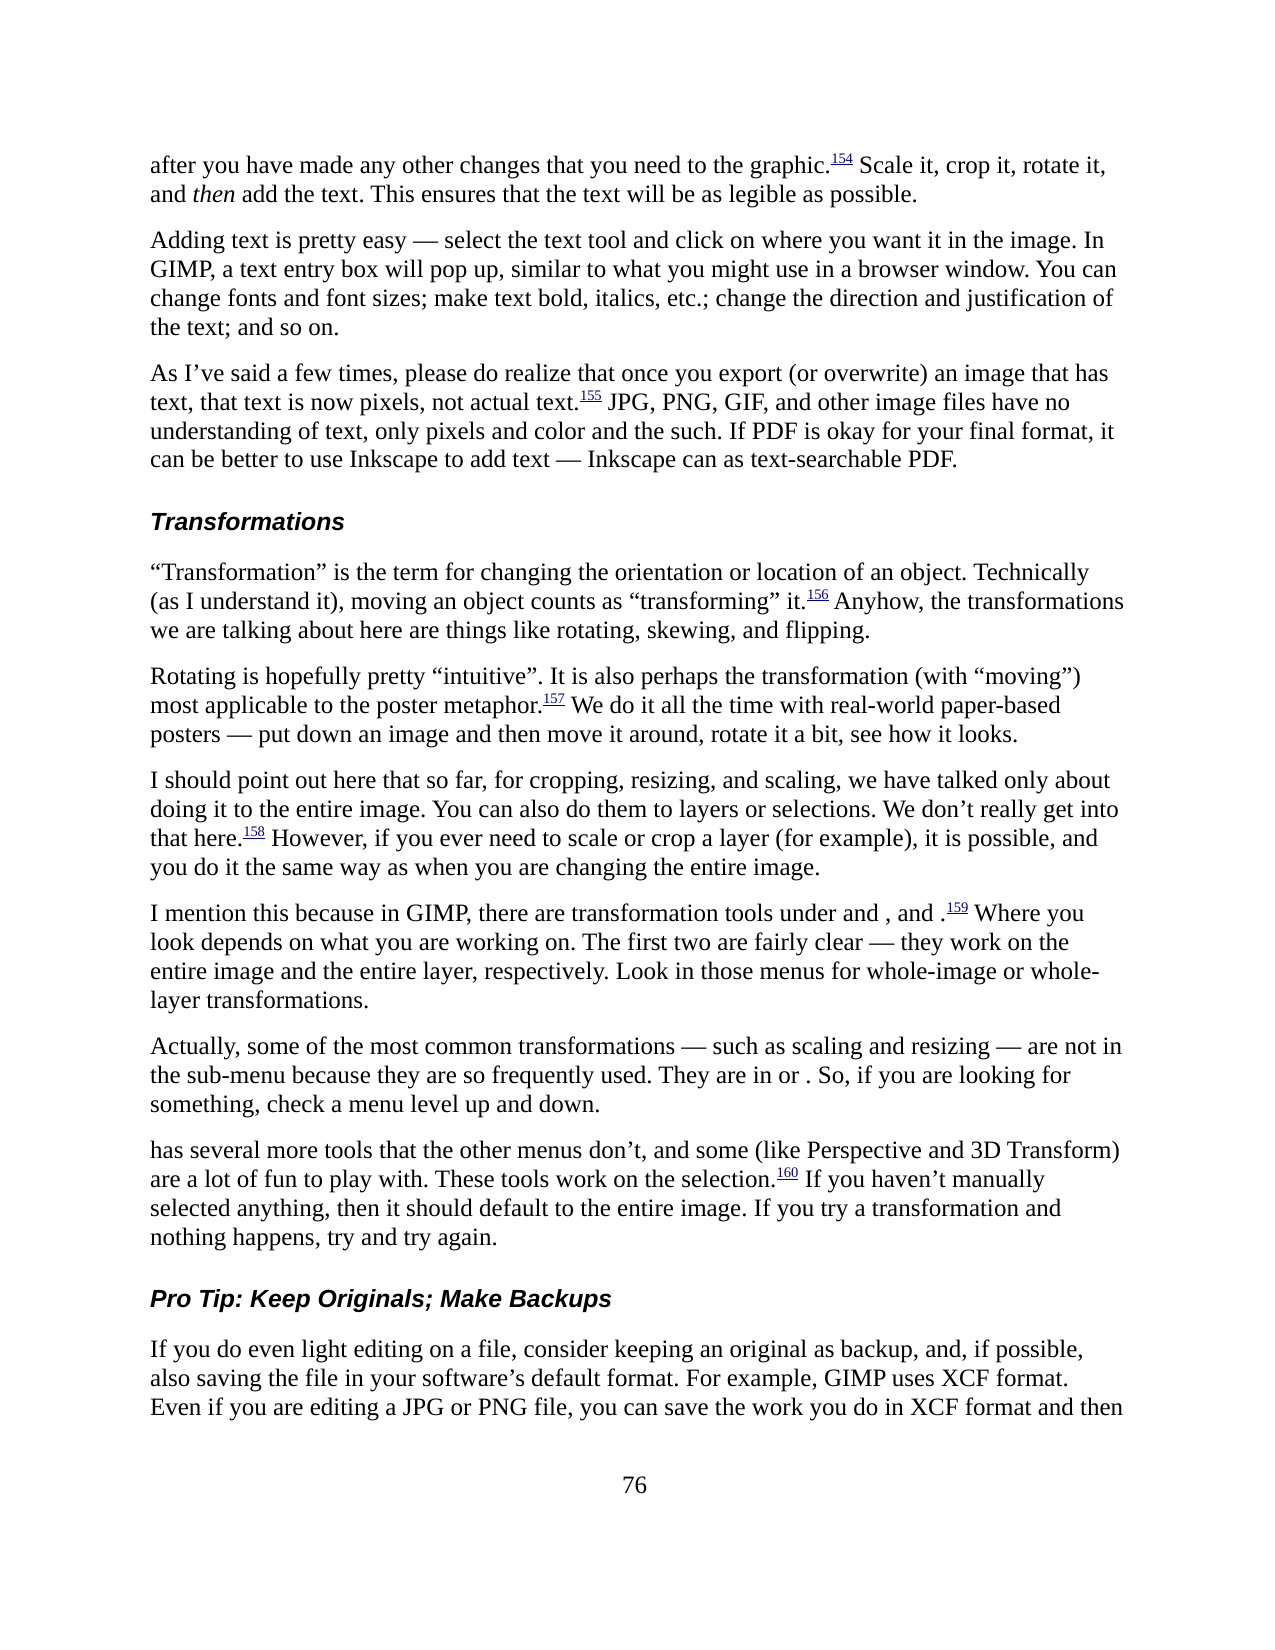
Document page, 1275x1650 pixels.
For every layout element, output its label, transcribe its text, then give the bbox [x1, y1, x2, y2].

text I mention this because in GIMP, there are transformation tools under and , and .159 Where you look depends on what you are working on. The first two are fairly clear — they work on the entire image and the entire layer, respectively. Look in those menus for whole-image or whole-layer transformations. [150, 898, 1125, 1013]
text Rotating is hopefully pretty “intuitive”. It is also perhaps the transformation (with “moving”) most applicable to the poster metaphor.157 We do it all the time with real-world paper-based posters — put down an image and then move it around, rotate it a bit, see how it looks. [150, 661, 1125, 748]
text Actually, some of the most common transformations — such as scaling and resizing — are not in the sub-menu because they are so frequently used. They are in or . So, if you are looking for something, check a menu level up and down. [150, 1031, 1125, 1118]
subtitle Transformations [150, 507, 1125, 536]
text after you have made any other changes that you need to the graphic.154 Scale it, crop it, rotate it, and then add the text. This ensures that the text will be as legible as possible. [150, 150, 1125, 207]
text has several more tools that the other menus don’t, and some (like Perspective and 3D Transform) are a lot of fun to play with. These tools work on the selection.160 If you haven’t manually selected anything, then it should default to the entire image. If you try a transformation and nothing happens, try and try again. [150, 1136, 1125, 1251]
subtitle Pro Tip: Keep Originals; Make Backups [150, 1284, 1125, 1313]
text As I’ve said a few times, please do realize that once you export (or overwrite) an image that has text, that text is now pixels, not actual text.155 JPG, PNG, GIF, and other image files have no understanding of text, only pixels and color and the such. If PDF is okay for your final format, it can be better to use Inkscape to add text — Inkscape can as text-searchable PDF. [150, 358, 1125, 473]
text I should point out here that so far, for cropping, resizing, and scaling, we have talked only about doing it to the entire image. You can also do them to layers or selections. We don’t really get into that here.158 However, if you ever need to scale or crop a layer (for example), it is possible, and you do it the same way as when you are changing the entire image. [150, 766, 1125, 881]
text “Transformation” is the term for changing the orientation or location of an object. Technically (as I understand it), moving an object counts as “transforming” it.156 Anyhow, the transformations we are talking about here are things like rotating, skewing, and flipping. [150, 557, 1125, 643]
text Adding text is pretty easy — select the text tool and click on where you want it in the image. In GIMP, a text entry box will pop up, similar to what you might use in a browser window. You can change fonts and font sizes; make text bold, italics, etc.; change the direction and justification of the text; and so on. [150, 225, 1125, 340]
text If you do even light editing on a file, consider keeping an original as backup, and, if possible, also saving the file in your software’s default format. For example, GIMP uses XCF format. Even if you are editing a JPG or PNG file, you can save the work you do in XCF format and then [150, 1334, 1125, 1421]
